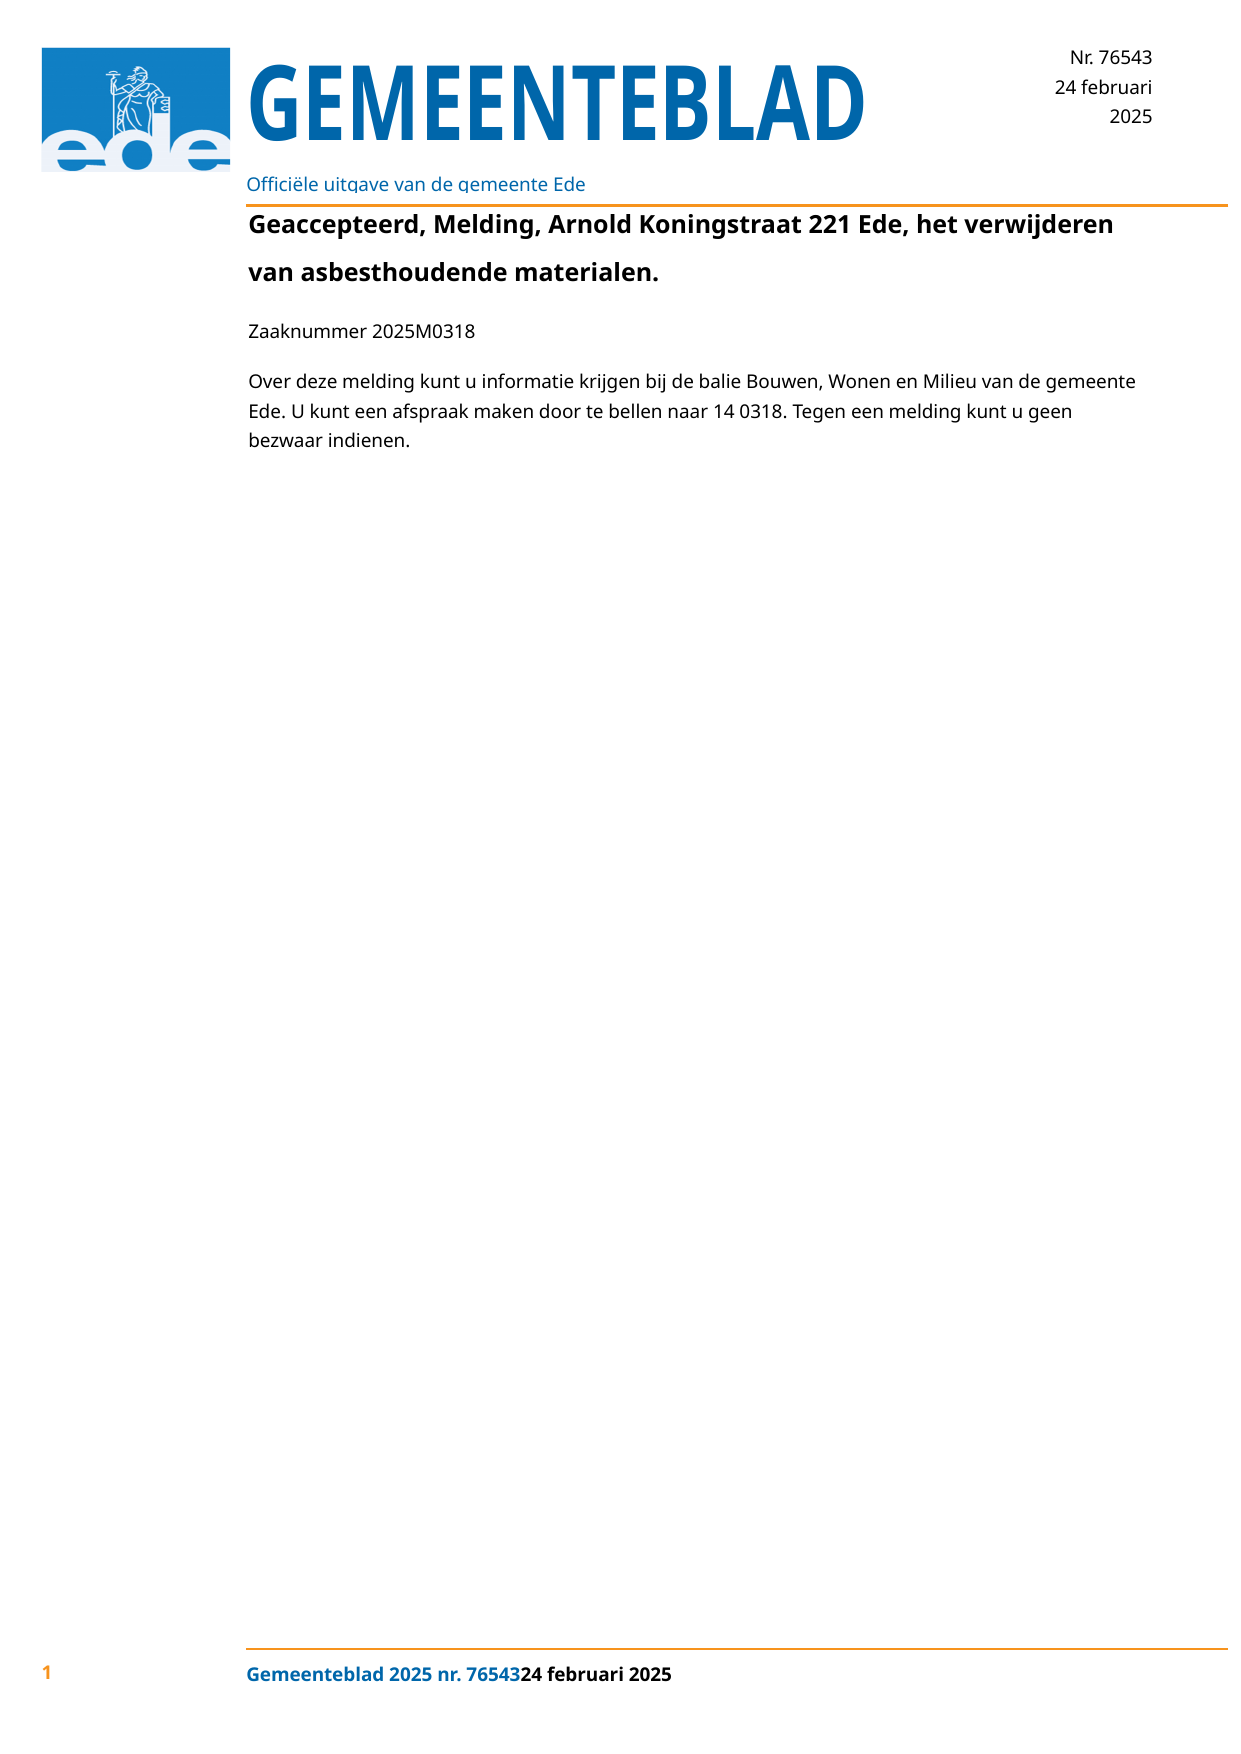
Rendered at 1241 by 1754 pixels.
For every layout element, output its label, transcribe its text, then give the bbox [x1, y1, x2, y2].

text Geaccepteerd, Melding, Arnold Koningstraat 221 Ede, het verwijderen van asbesthoudende materialen. [248, 207, 1152, 288]
picture [41, 47, 231, 172]
text Zaaknummer 2025M0318 [248, 318, 1152, 344]
text Over deze melding kunt u informatie krijgen bij de balie Bouwen, Wonen en Milieu van de gemeente Ede. U kunt een afspraak maken door te bellen naar 14 0318. Tegen een melding kunt u geen bezwaar indienen. [248, 368, 1152, 453]
